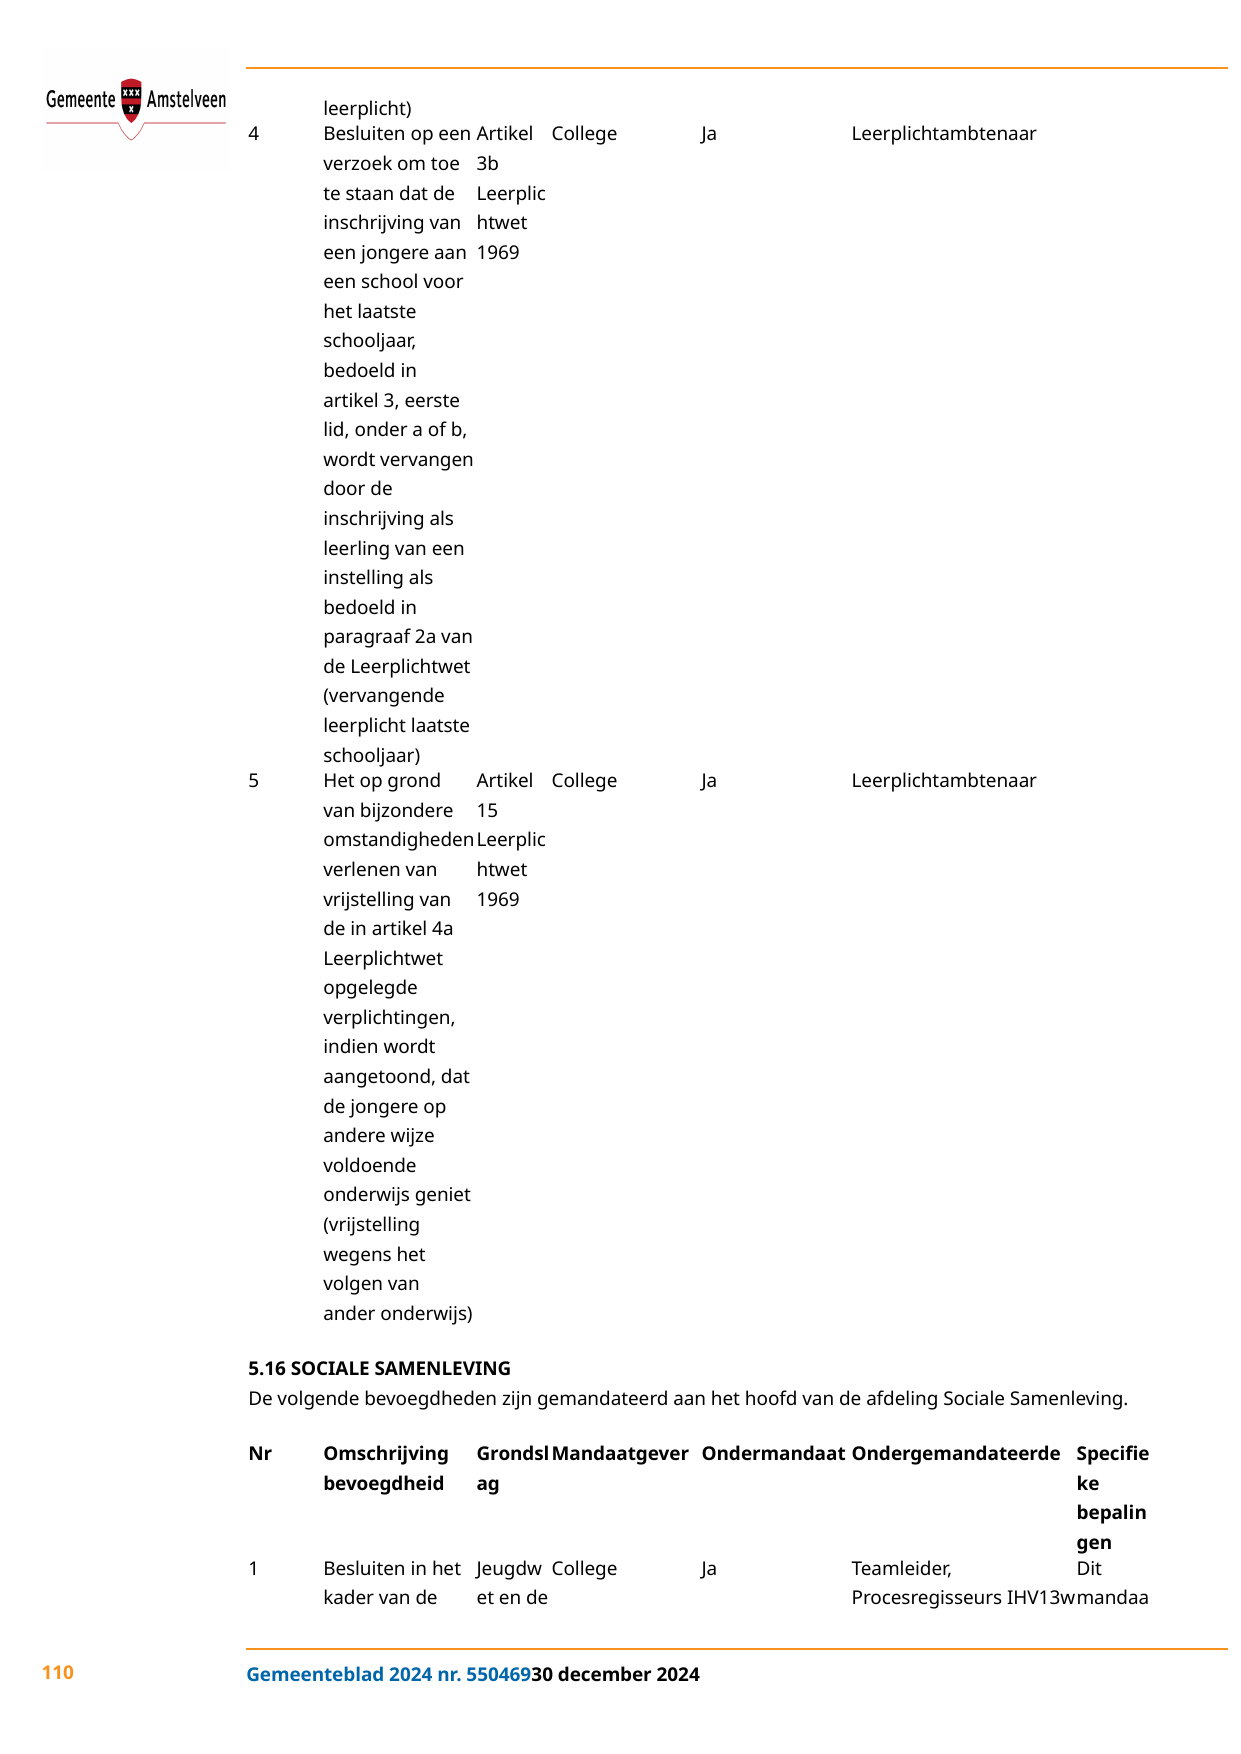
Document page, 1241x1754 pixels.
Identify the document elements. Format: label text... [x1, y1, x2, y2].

table_cell [1076, 121, 1152, 767]
picture [41, 47, 231, 172]
table_cell Jeugdwet en de [476, 1555, 551, 1610]
table_cell [476, 95, 551, 121]
table_cell leerplicht) [323, 95, 476, 121]
table_cell Ja [701, 1555, 851, 1610]
table_cell Het op grond van bijzondere omstandigheden verlenen van vrijstelling van de in artikel 4a Leerplichtwet opgelegde verplichtingen, indien wordt aangetoond, dat de jongere op andere wijze voldoende onderwijs geniet (vrijstelling wegens het volgen van ander onderwijs) [323, 768, 476, 1326]
table_cell 4 [248, 121, 323, 767]
table_cell Leerplichtambtenaar [851, 121, 1076, 767]
table_cell [1076, 768, 1152, 1326]
table_cell 5.16 SOCIALE SAMENLEVING De volgende bevoegdheden zijn gemandateerd aan het hoofd van de afdeling Sociale Samenleving. [248, 1326, 1152, 1440]
table_cell College [551, 121, 701, 767]
table_cell Leerplichtambtenaar [851, 768, 1076, 1326]
table_cell Besluiten in het kader van de [323, 1555, 476, 1610]
table_cell Ondermandaat [701, 1440, 851, 1555]
table_cell Nr [248, 1440, 323, 1555]
table_cell Dit mandaa [1076, 1555, 1152, 1610]
table_cell Mandaatgever [551, 1440, 701, 1555]
table_cell Artikel 15 Leerplichtwet 1969 [476, 768, 551, 1326]
table_cell Specifieke bepalingen [1076, 1440, 1152, 1555]
table_cell Grondslag [476, 1440, 551, 1555]
table_cell Ja [701, 121, 851, 767]
table_cell Ondergemandateerde [851, 1440, 1076, 1555]
table_cell [701, 95, 851, 121]
table_cell Teamleider, Procesregisseurs IHV13w [851, 1555, 1076, 1610]
table_cell Artikel 3b Leerplichtwet 1969 [476, 121, 551, 767]
table_cell [851, 95, 1076, 121]
table_cell Omschrijving bevoegdheid [323, 1440, 476, 1555]
table_cell [551, 95, 701, 121]
table_cell College [551, 1555, 701, 1610]
table_cell College [551, 768, 701, 1326]
table_cell Ja [701, 768, 851, 1326]
table_cell [248, 95, 323, 121]
table_cell 1 [248, 1555, 323, 1610]
table_cell 5 [248, 768, 323, 1326]
table_cell [1076, 95, 1152, 121]
table_cell Besluiten op een verzoek om toe te staan dat de inschrijving van een jongere aan een school voor het laatste schooljaar, bedoeld in artikel 3, eerste lid, onder a of b, wordt vervangen door de inschrijving als leerling van een instelling als bedoeld in paragraaf 2a van de Leerplichtwet (vervangende leerplicht laatste schooljaar) [323, 121, 476, 767]
